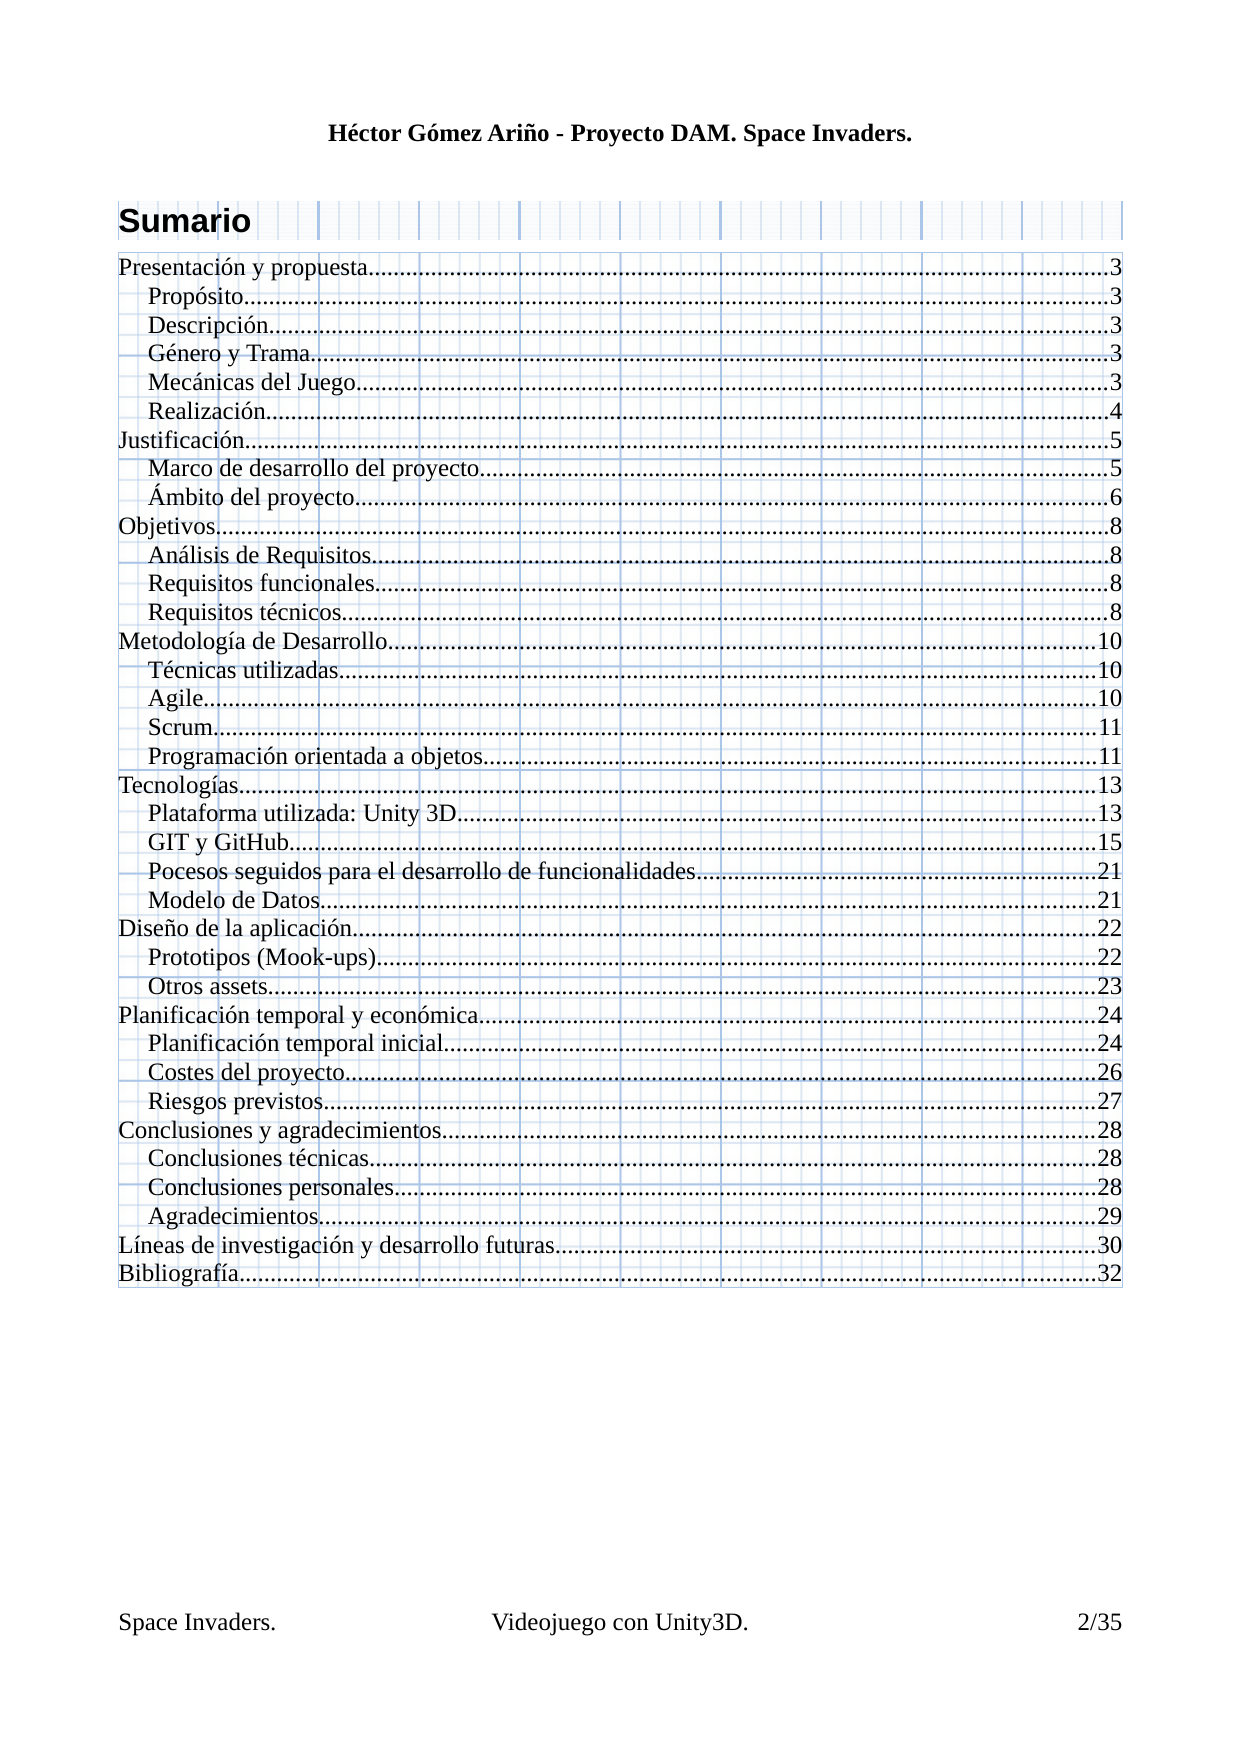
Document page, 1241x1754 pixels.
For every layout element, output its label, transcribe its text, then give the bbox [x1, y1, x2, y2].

text Tecnologías 13 [118, 770, 1122, 798]
text Requisitos técnicos 8 [148, 597, 1122, 626]
picture [118, 1028, 148, 1115]
text Técnicas utilizadas 10 [148, 655, 1122, 683]
text Programación orientada a objetos 11 [148, 741, 1122, 770]
picture [118, 1143, 148, 1230]
text Ámbito del proyecto 6 [148, 482, 1122, 511]
text Presentación y propuesta 3 [118, 252, 1122, 281]
text Scrum 11 [148, 712, 1122, 741]
text Prototipos (Mook-ups) 22 [148, 942, 1122, 971]
text Análisis de Requisitos 8 [148, 540, 1122, 568]
text Justificación 5 [118, 425, 1122, 453]
text Conclusiones personales 28 [148, 1172, 1122, 1201]
picture [118, 540, 148, 626]
text Descripción 3 [148, 310, 1122, 338]
text Modelo de Datos 21 [148, 885, 1122, 913]
text Metodología de Desarrollo 10 [118, 626, 1122, 655]
text Líneas de investigación y desarrollo futuras. 30 [118, 1230, 1122, 1258]
text Propósito 3 [148, 281, 1122, 310]
text Bibliografía. 32 [118, 1258, 1122, 1287]
text Planificación temporal y económica 24 [118, 1000, 1122, 1028]
text Planificación temporal inicial 24 [148, 1028, 1122, 1057]
text Objetivos 8 [118, 511, 1122, 540]
text Costes del proyecto 26 [148, 1057, 1122, 1086]
text Realización 4 [148, 396, 1122, 425]
text GIT y GitHub 15 [148, 827, 1122, 856]
subtitle Sumario [118, 201, 1122, 240]
text Riesgos previstos 27 [148, 1086, 1122, 1115]
picture [118, 281, 148, 425]
text Otros assets 23 [148, 971, 1122, 1000]
text Conclusiones técnicas 28 [148, 1143, 1122, 1172]
text Agile 10 [148, 683, 1122, 712]
picture [118, 798, 148, 913]
text Marco de desarrollo del proyecto 5 [148, 453, 1122, 482]
picture [118, 252, 1123, 1288]
text Requisitos funcionales 8 [148, 568, 1122, 597]
picture [118, 655, 148, 770]
text Pocesos seguidos para el desarrollo de funcionalidades 21 [148, 856, 1122, 885]
text Mecánicas del Juego 3 [148, 367, 1122, 396]
text Plataforma utilizada: Unity 3D. 13 [148, 798, 1122, 827]
picture [118, 453, 148, 511]
text Conclusiones y agradecimientos 28 [118, 1115, 1122, 1143]
text Género y Trama 3 [148, 338, 1122, 367]
picture [118, 942, 148, 1000]
text Agradecimientos 29 [148, 1201, 1122, 1230]
text Diseño de la aplicación 22 [118, 913, 1122, 942]
